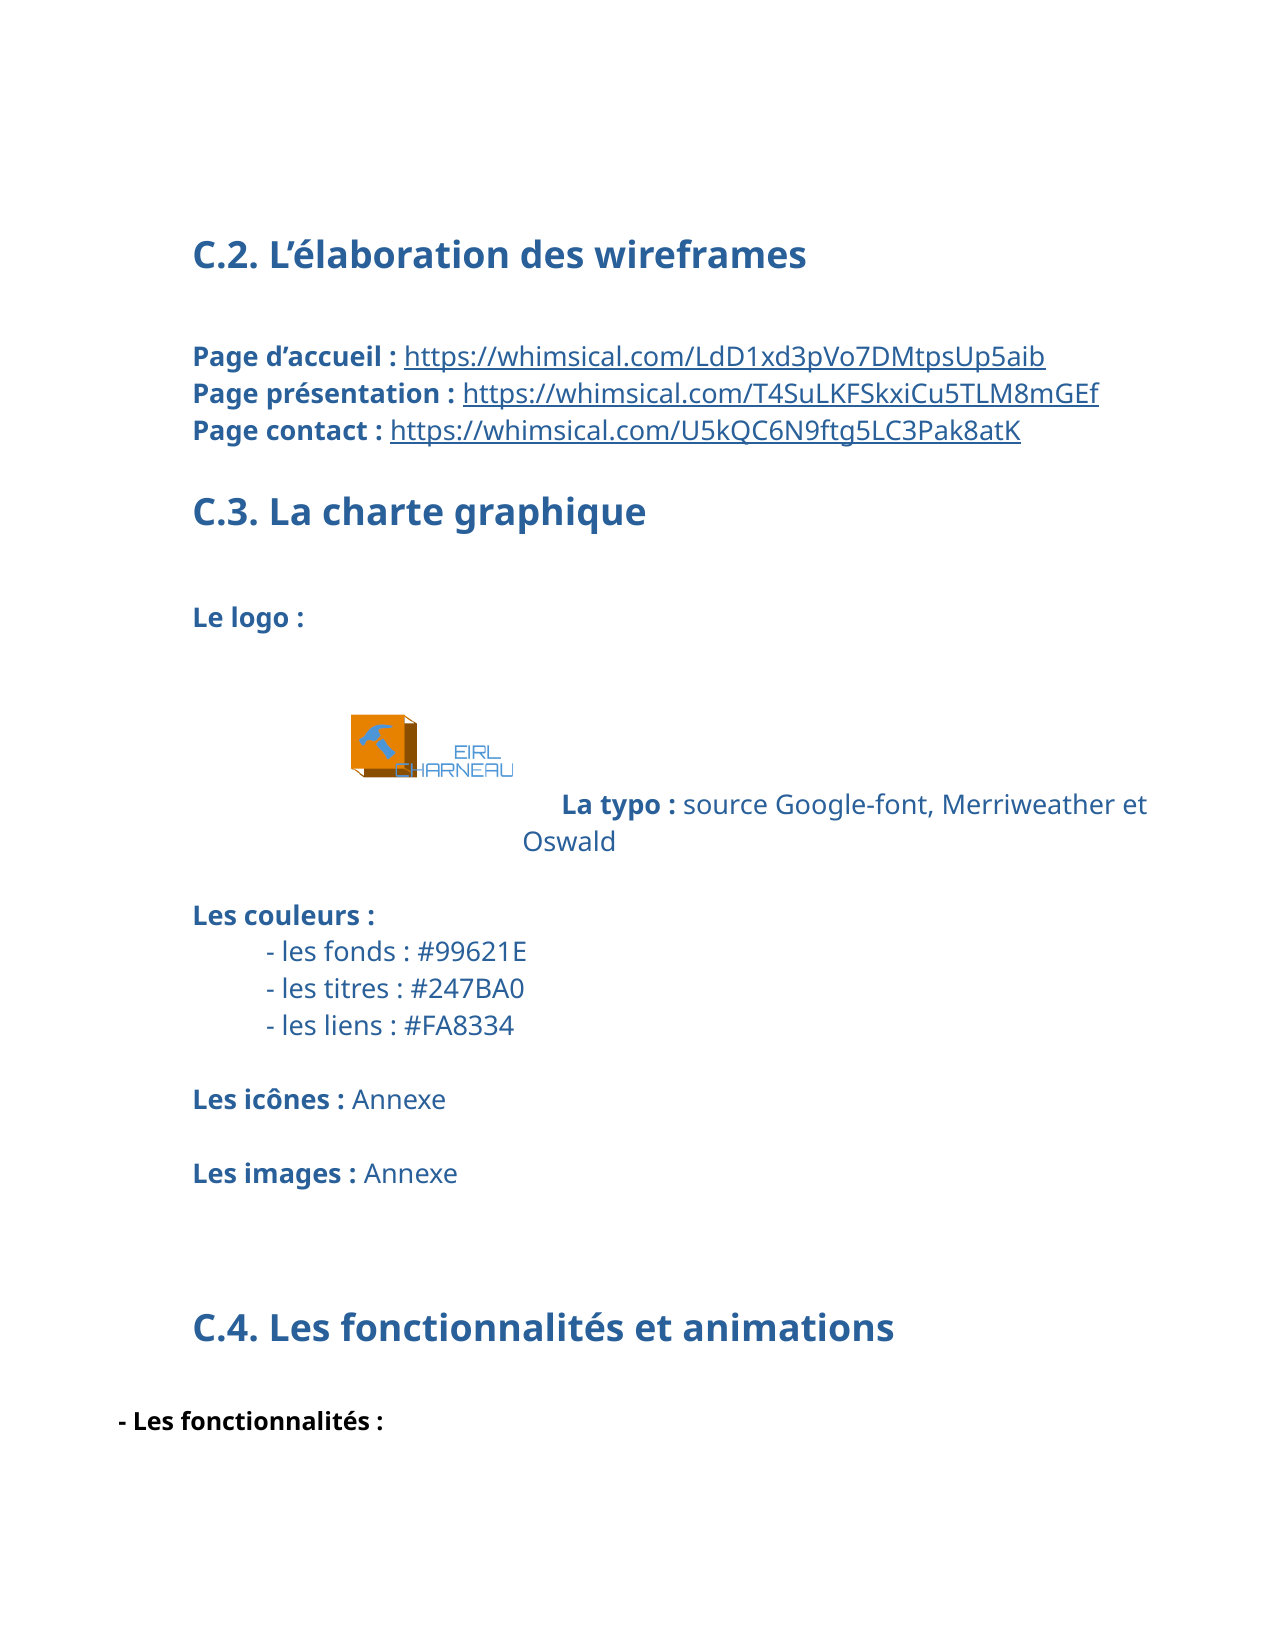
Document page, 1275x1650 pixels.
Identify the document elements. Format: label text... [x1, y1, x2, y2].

text Le logo : [118, 587, 1157, 638]
text Page d’accueil : https://whimsical.com/LdD1xd3pVo7DMtpsUp5aib [118, 337, 1157, 374]
text C.2. L’élaboration des wireframes [118, 229, 1157, 280]
text Les couleurs : [118, 896, 1157, 933]
text Les icônes : Annexe [118, 1080, 1157, 1117]
text - les liens : #FA8334 [118, 1007, 1157, 1043]
text - les fonds : #99621E [118, 933, 1157, 970]
picture [342, 655, 522, 836]
text La typo : source Google-font, Merriweather et Oswald [118, 785, 1157, 859]
text C.4. Les fonctionnalités et animations [118, 1302, 1157, 1353]
text Page contact : https://whimsical.com/U5kQC6N9ftg5LC3Pak8atK [118, 411, 1157, 448]
text - les titres : #247BA0 [118, 970, 1157, 1007]
text Page présentation : https://whimsical.com/T4SuLKFSkxiCu5TLM8mGEf [118, 374, 1157, 411]
text Les images : Annexe [118, 1154, 1157, 1191]
text - Les fonctionnalités : [118, 1404, 1157, 1438]
text C.3. La charte graphique [118, 485, 1157, 536]
